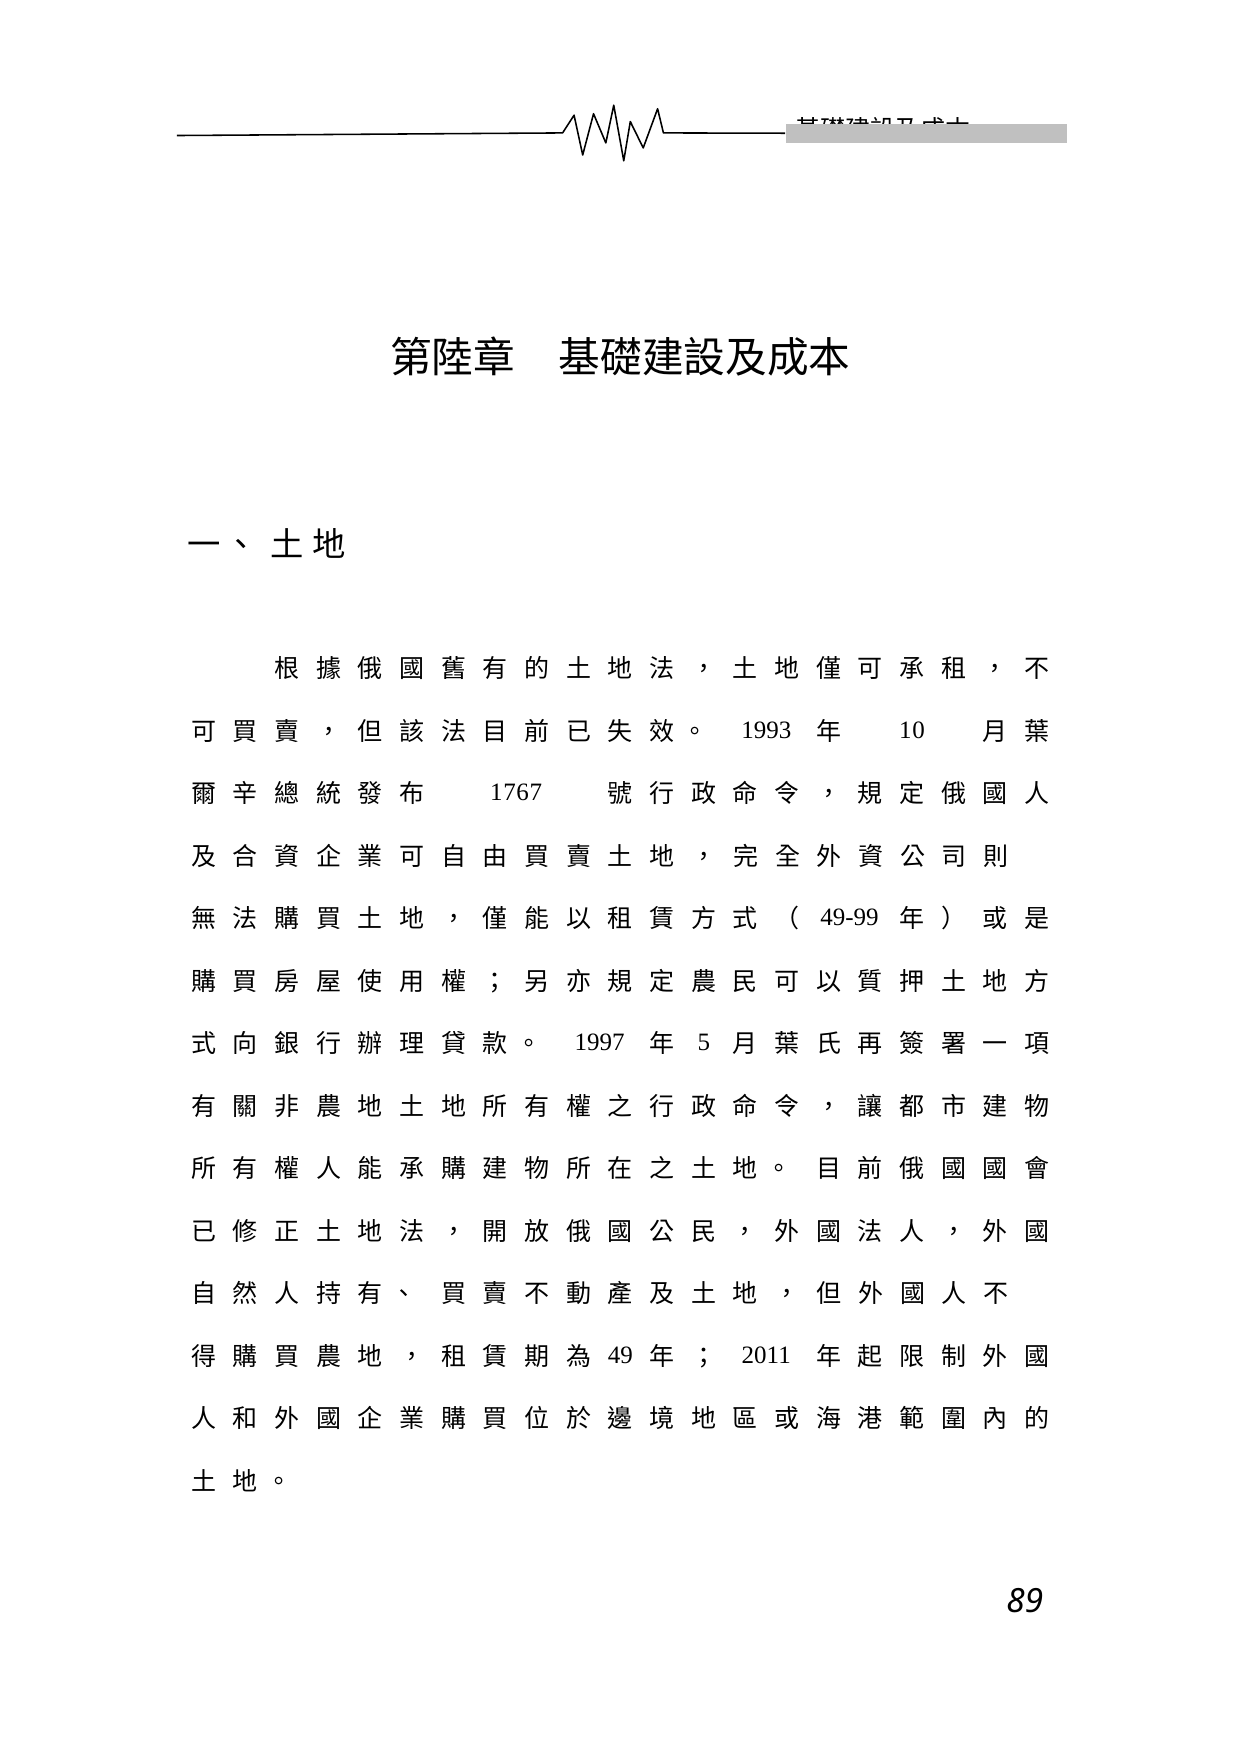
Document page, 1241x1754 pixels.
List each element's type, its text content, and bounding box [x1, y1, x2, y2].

text 第陸章 基礎建設及成本 [183, 313, 1058, 375]
text 根據俄國舊有的土地法，土地僅可承租，不可買賣，但該法目前已失效。1993年10月葉爾辛總統發布1767號行政命令，規定俄國人及合資企業可自由買賣土地，完全外資公司則無法購買土地，僅能以租賃方式（49-99年）或是購買房屋使用權；另亦規定農民可以質押土地方式向銀行辦理貸款。1997年5月葉氏再簽署一項有關非農地土地所有權之行政命令，讓都市建物所有權人能承購建物所在之土地。目前俄國國會已修正土地法，開放俄國公民，外國法人，外國自然人持有、買賣不動產及土地，但外國人不得購買農地，租賃期為49年；2011年起限制外國人和外國企業購買位於邊境地區或海港範圍內的土地。 [183, 625, 1058, 1500]
text 一、土地 [183, 500, 1058, 563]
